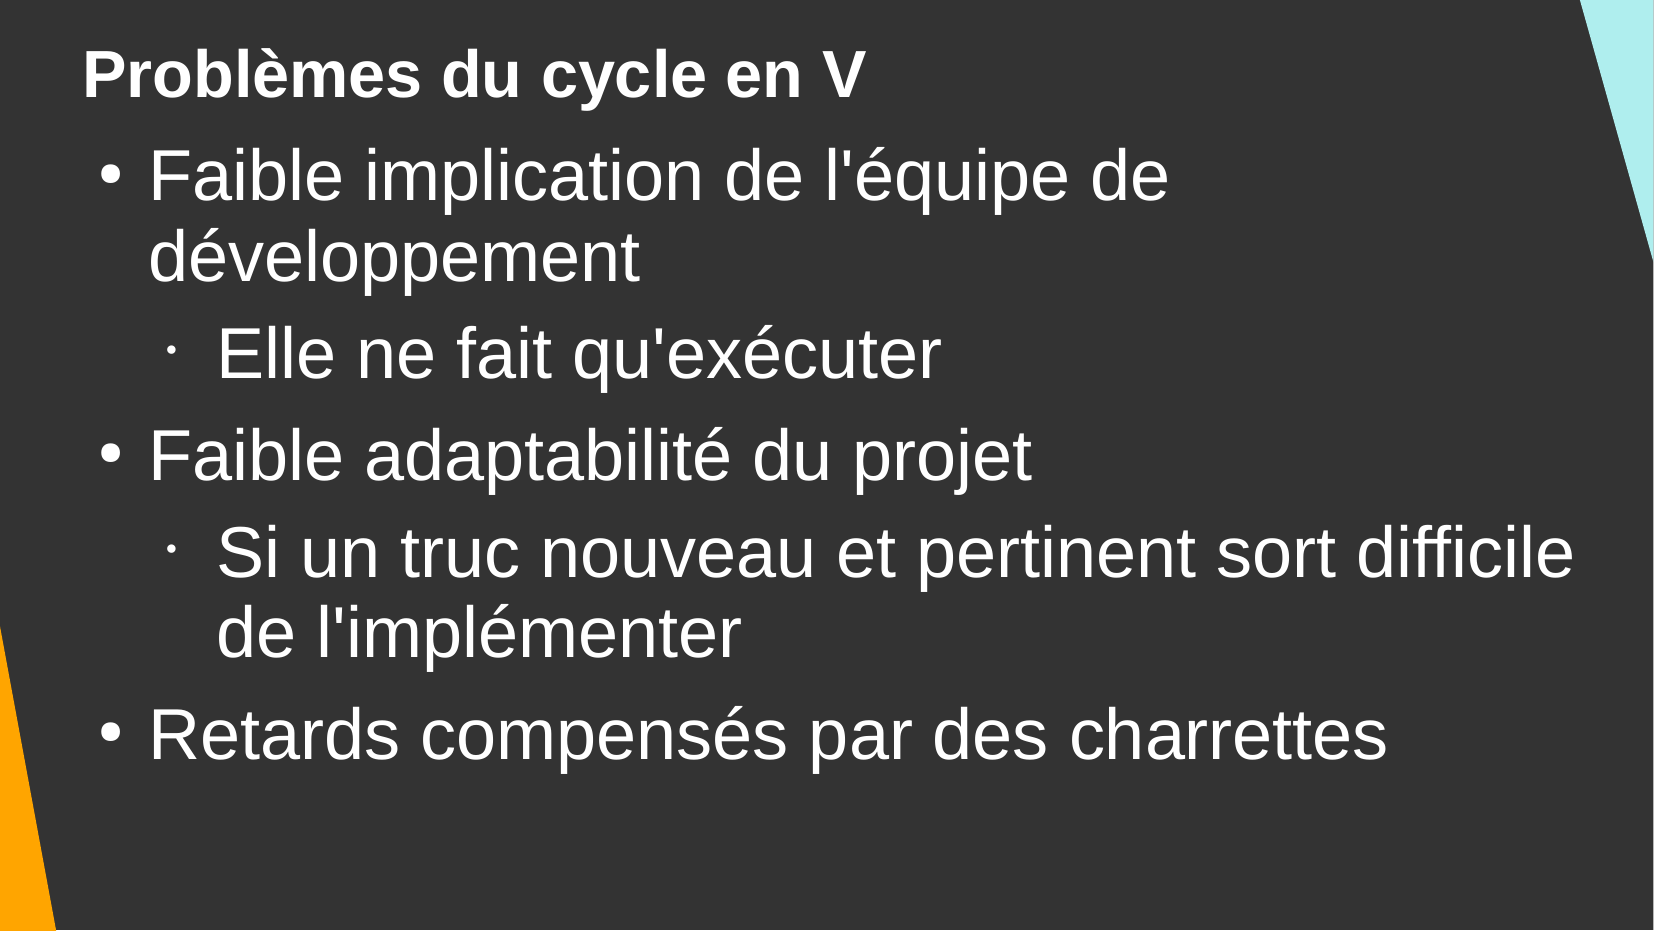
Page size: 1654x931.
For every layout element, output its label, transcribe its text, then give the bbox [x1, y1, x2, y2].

title Problèmes du cycle en V [82, 37, 1571, 122]
text_box [1579, 0, 1654, 265]
text_box [0, 626, 57, 931]
list Faible implication de l'équipe de développement Elle ne fait qu'exécuter Faible adaptabilité du projet Si un truc nouveau et pertinent sort difficile de l'implémenter Retards compensés par des charrettes [80, 135, 1620, 777]
